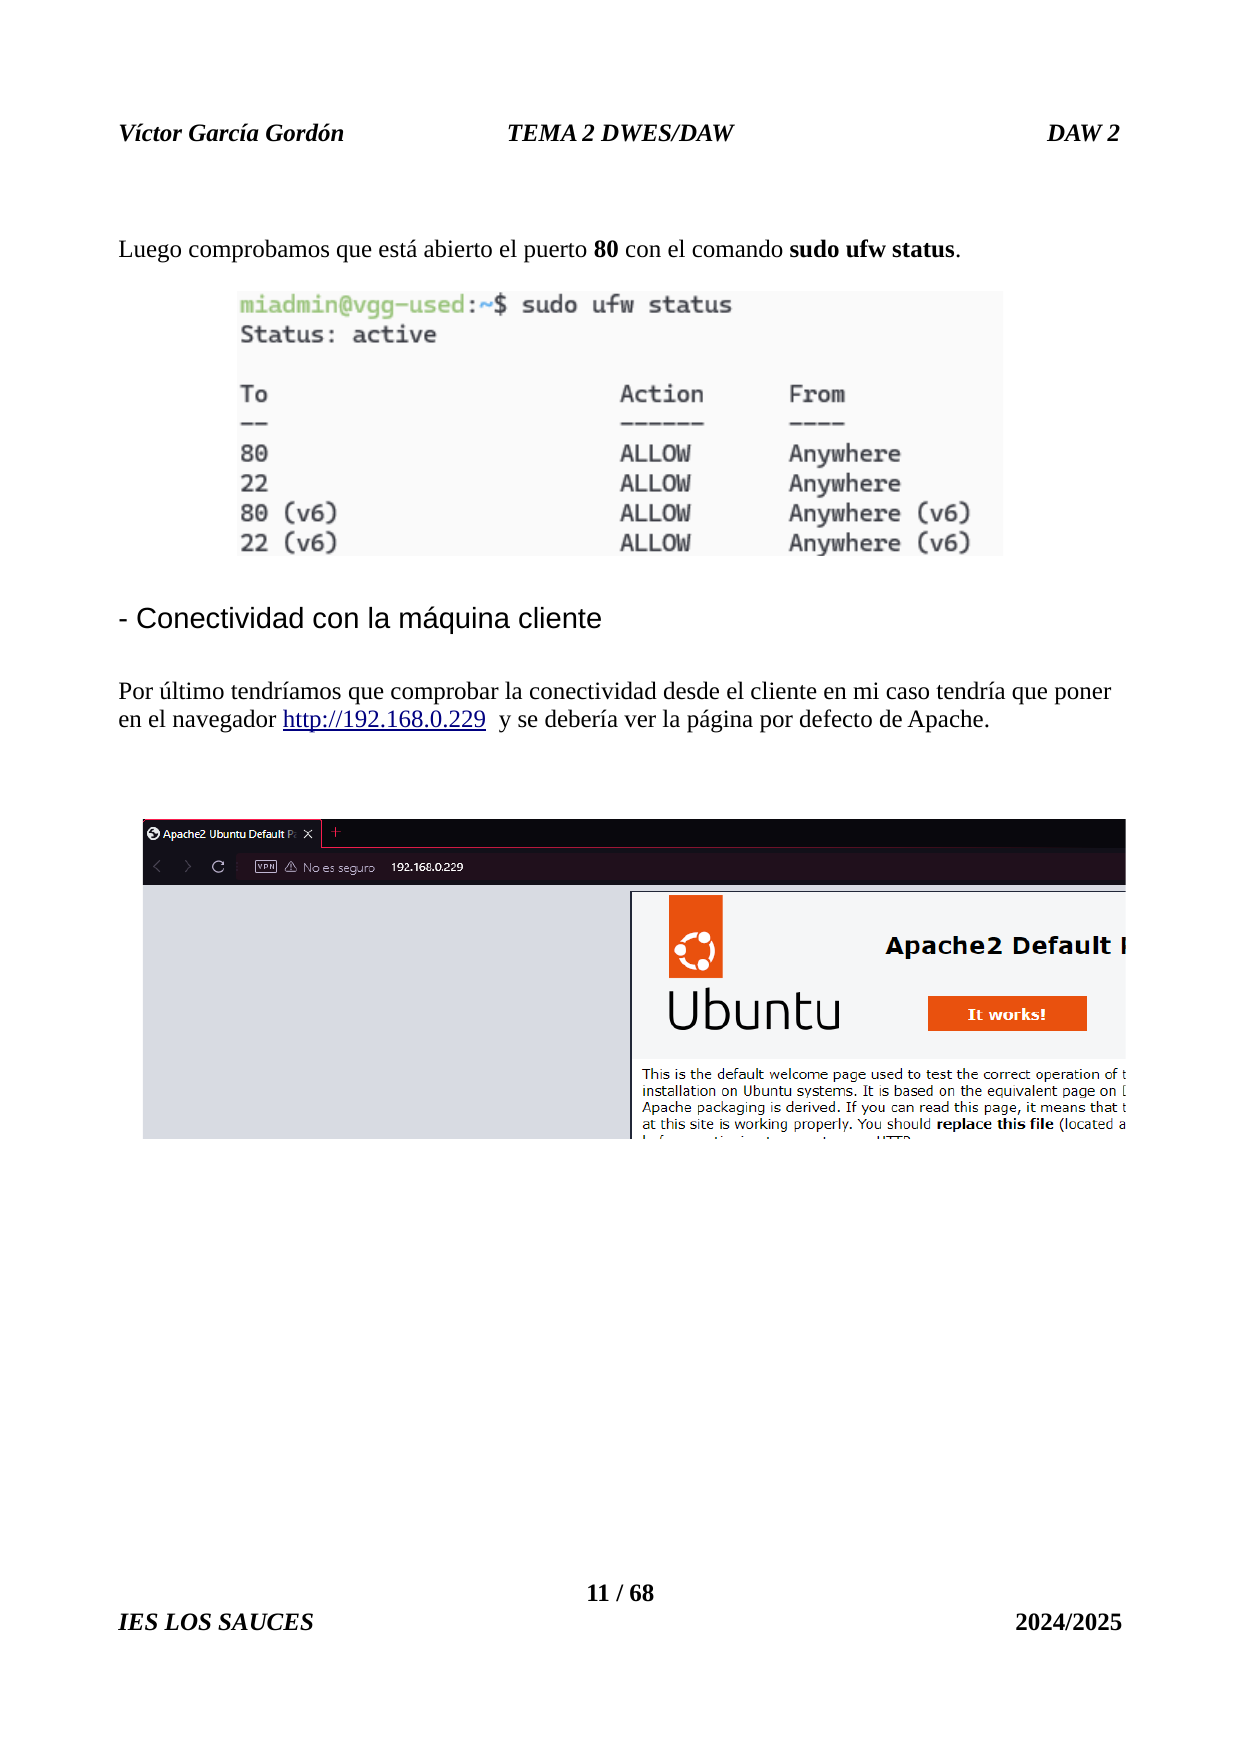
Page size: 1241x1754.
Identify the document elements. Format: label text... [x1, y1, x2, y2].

text Por último tendríamos que comprobar la conectividad desde el cliente en mi caso tendría que poner en el navegador http://192.168.0.229 y se debería ver la página por defecto de Apache. [118, 676, 1122, 733]
subtitle - Conectividad con la máquina cliente [118, 601, 1122, 634]
picture [237, 291, 1004, 556]
text Luego comprobamos que está abierto el puerto 80 con el comando sudo ufw status. [118, 234, 1122, 263]
